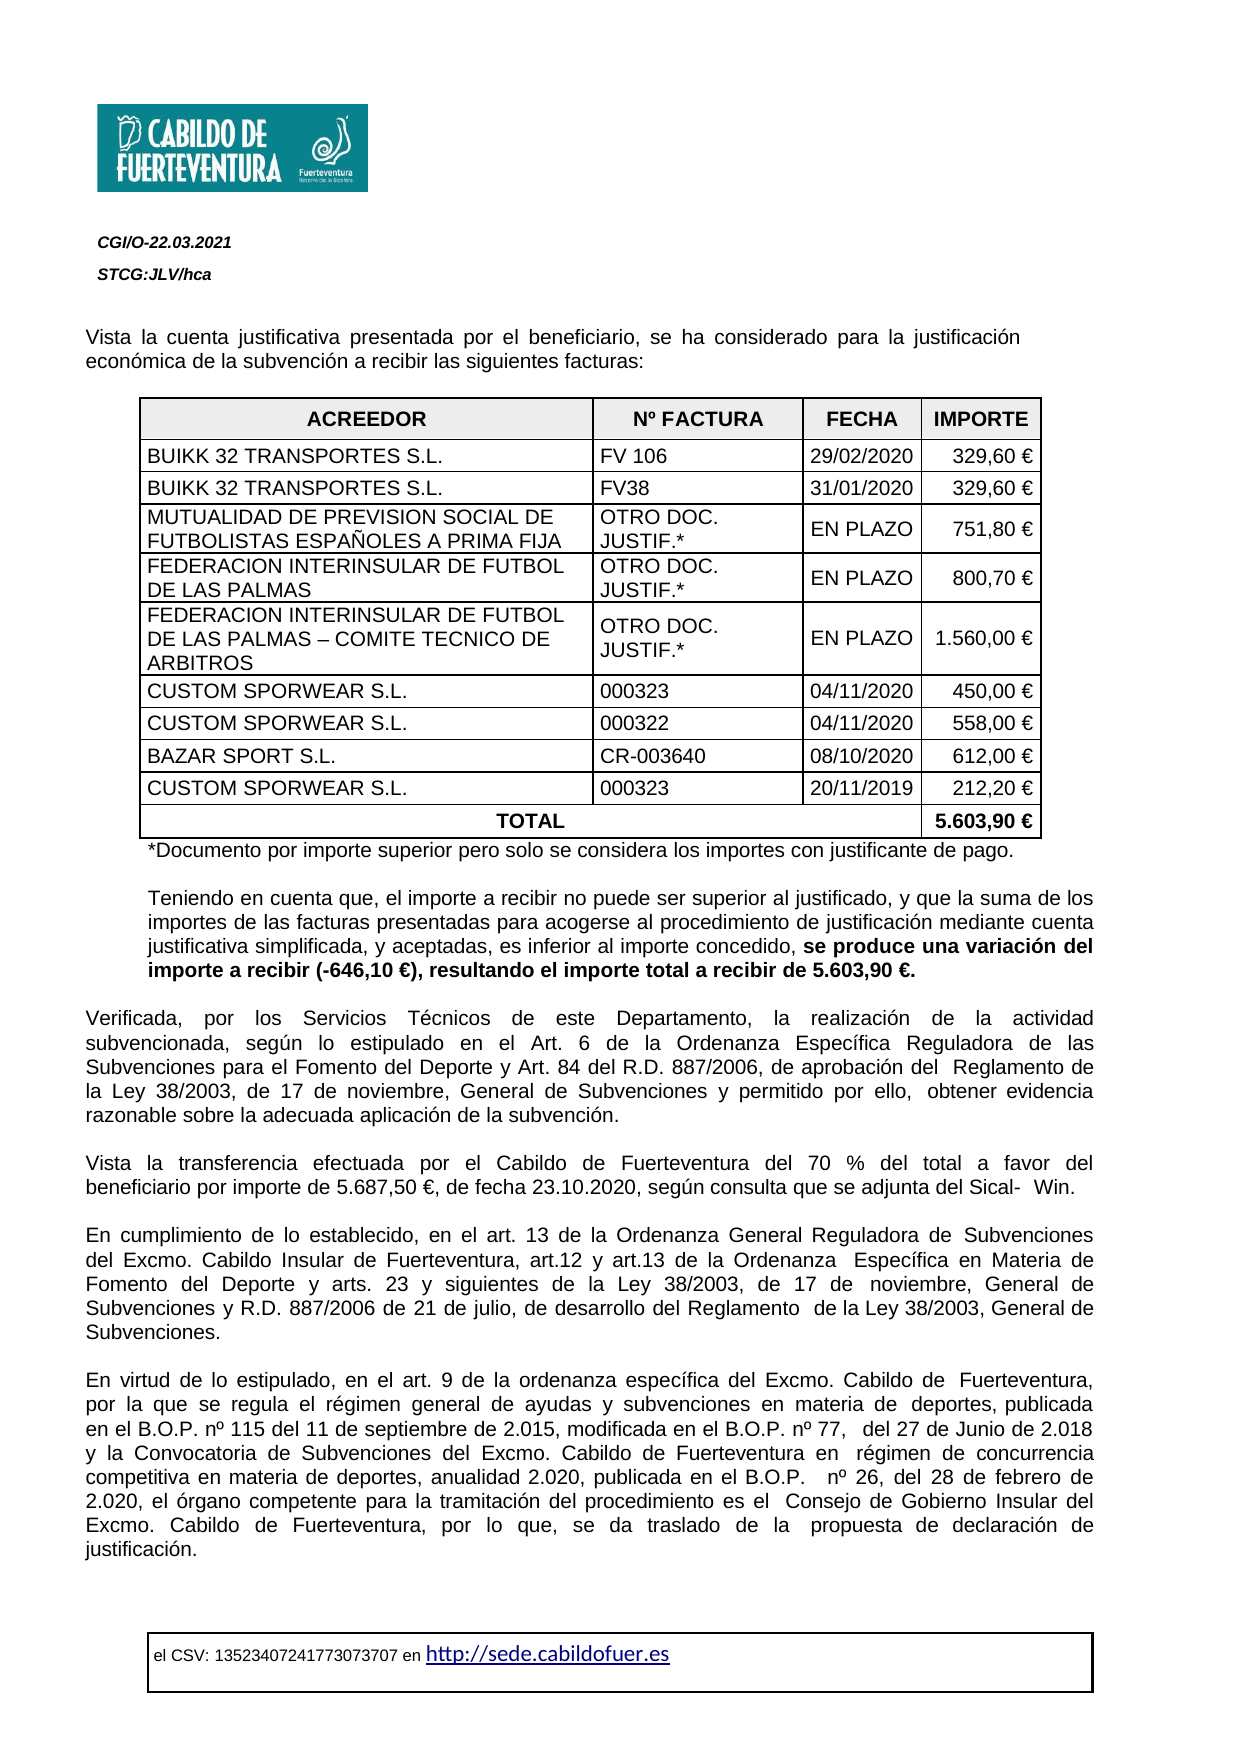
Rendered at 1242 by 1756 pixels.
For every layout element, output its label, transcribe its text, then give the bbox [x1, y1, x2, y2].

text En virtud de lo estipulado, en el art. 9 de la ordenanza específica del Excmo. Cabildo de Fuerteventura, por la que se regula el régimen general de ayudas y subvenciones en materia de deportes, publicada en el B.O.P. nº 115 del 11 de septiembre de 2.015, modificada en el B.O.P. nº 77, del 27 de Junio de 2.018 y la Convocatoria de Subvenciones del Excmo. Cabildo de Fuerteventura en régimen de concurrencia competitiva en materia de deportes, anualidad 2.020, publicada en el B.O.P. nº 26, del 28 de febrero de 2.020, el órgano competente para la tramitación del procedimiento es el Consejo de Gobierno Insular del Excmo. Cabildo de Fuerteventura, por lo que, se da traslado de la propuesta de declaración de justificación. [85, 1368, 1094, 1561]
table_cell BAZAR SPORT S.L. [141, 740, 592, 771]
table_cell MUTUALIDAD DE PREVISION SOCIAL DE FUTBOLISTAS ESPAÑOLES A PRIMA FIJA [141, 505, 592, 552]
table_header IMPORTE [922, 399, 1040, 438]
table_cell FEDERACION INTERINSULAR DE FUTBOL DE LAS PALMAS – COMITE TECNICO DE ARBITROS [141, 603, 592, 674]
table_cell EN PLAZO [804, 505, 921, 552]
table_header FECHA [804, 399, 921, 438]
table_cell EN PLAZO [804, 554, 921, 601]
text Vista la cuenta justificativa presentada por el beneficiario, se ha considerado para la justificación económica de la subvención a recibir las siguientes facturas: [85, 325, 1086, 373]
table_header Nº FACTURA [594, 399, 802, 438]
table_cell 450,00 € [922, 676, 1040, 706]
text Verificada, por los Servicios Técnicos de este Departamento, la realización de la actividad subvencionada, según lo estipulado en el Art. 6 de la Ordenanza Específica Reguladora de las Subvenciones para el Fomento del Deporte y Art. 84 del R.D. 887/2006, de aprobación del Reglamento de la Ley 38/2003, de 17 de noviembre, General de Subvenciones y permitido por ello, obtener evidencia razonable sobre la adecuada aplicación de la subvención. [85, 1006, 1094, 1127]
table_cell 5.603,90 € [922, 805, 1040, 837]
table_cell FEDERACION INTERINSULAR DE FUTBOL DE LAS PALMAS [141, 554, 592, 601]
table_cell 31/01/2020 [804, 472, 921, 503]
text Vista la transferencia efectuada por el Cabildo de Fuerteventura del 70 % del total a favor del beneficiario por importe de 5.687,50 €, de fecha 23.10.2020, según consulta que se adjunta del Sical- Win. [85, 1151, 1094, 1199]
table_cell BUIKK 32 TRANSPORTES S.L. [141, 472, 592, 503]
table_cell FV38 [594, 472, 802, 503]
table_cell OTRO DOC. JUSTIF.* [594, 505, 802, 552]
table_cell 329,60 € [922, 472, 1040, 503]
text Teniendo en cuenta que, el importe a recibir no puede ser superior al justificado, y que la suma de los importes de las facturas presentadas para acogerse al procedimiento de justificación mediante cuenta justificativa simplificada, y aceptadas, es inferior al importe concedido, se produce una variación del importe a recibir (-646,10 €), resultando el importe total a recibir de 5.603,90 €. [148, 886, 1094, 982]
table_cell BUIKK 32 TRANSPORTES S.L. [141, 440, 592, 471]
table_cell 612,00 € [922, 740, 1040, 771]
table_cell 000322 [594, 708, 802, 739]
text En cumplimiento de lo establecido, en el art. 13 de la Ordenanza General Reguladora de Subvenciones del Excmo. Cabildo Insular de Fuerteventura, art.12 y art.13 de la Ordenanza Específica en Materia de Fomento del Deporte y arts. 23 y siguientes de la Ley 38/2003, de 17 de noviembre, General de Subvenciones y R.D. 887/2006 de 21 de julio, de desarrollo del Reglamento de la Ley 38/2003, General de Subvenciones. [85, 1223, 1094, 1344]
table_cell CUSTOM SPORWEAR S.L. [141, 676, 592, 706]
table_cell 329,60 € [922, 440, 1040, 471]
text *Documento por importe superior pero solo se considera los importes con justificante de pago. [148, 839, 1106, 862]
table_cell 29/02/2020 [804, 440, 921, 471]
table_cell 1.560,00 € [922, 603, 1040, 674]
table_cell 558,00 € [922, 708, 1040, 739]
table_cell 000323 [594, 773, 802, 803]
table_cell 20/11/2019 [804, 773, 921, 803]
table_cell CUSTOM SPORWEAR S.L. [141, 708, 592, 739]
table_cell TOTAL [141, 805, 921, 837]
table_cell 04/11/2020 [804, 676, 921, 706]
table_cell 04/11/2020 [804, 708, 921, 739]
table_header ACREEDOR [141, 399, 592, 438]
table_cell 212,20 € [922, 773, 1040, 803]
table_cell OTRO DOC. JUSTIF.* [594, 603, 802, 674]
table_cell FV 106 [594, 440, 802, 471]
table_cell 800,70 € [922, 554, 1040, 601]
table_cell CUSTOM SPORWEAR S.L. [141, 773, 592, 803]
table_cell 08/10/2020 [804, 740, 921, 771]
table_cell EN PLAZO [804, 603, 921, 674]
table_cell OTRO DOC. JUSTIF.* [594, 554, 802, 601]
table_cell 000323 [594, 676, 802, 706]
table_cell 751,80 € [922, 505, 1040, 552]
table_cell CR-003640 [594, 740, 802, 771]
